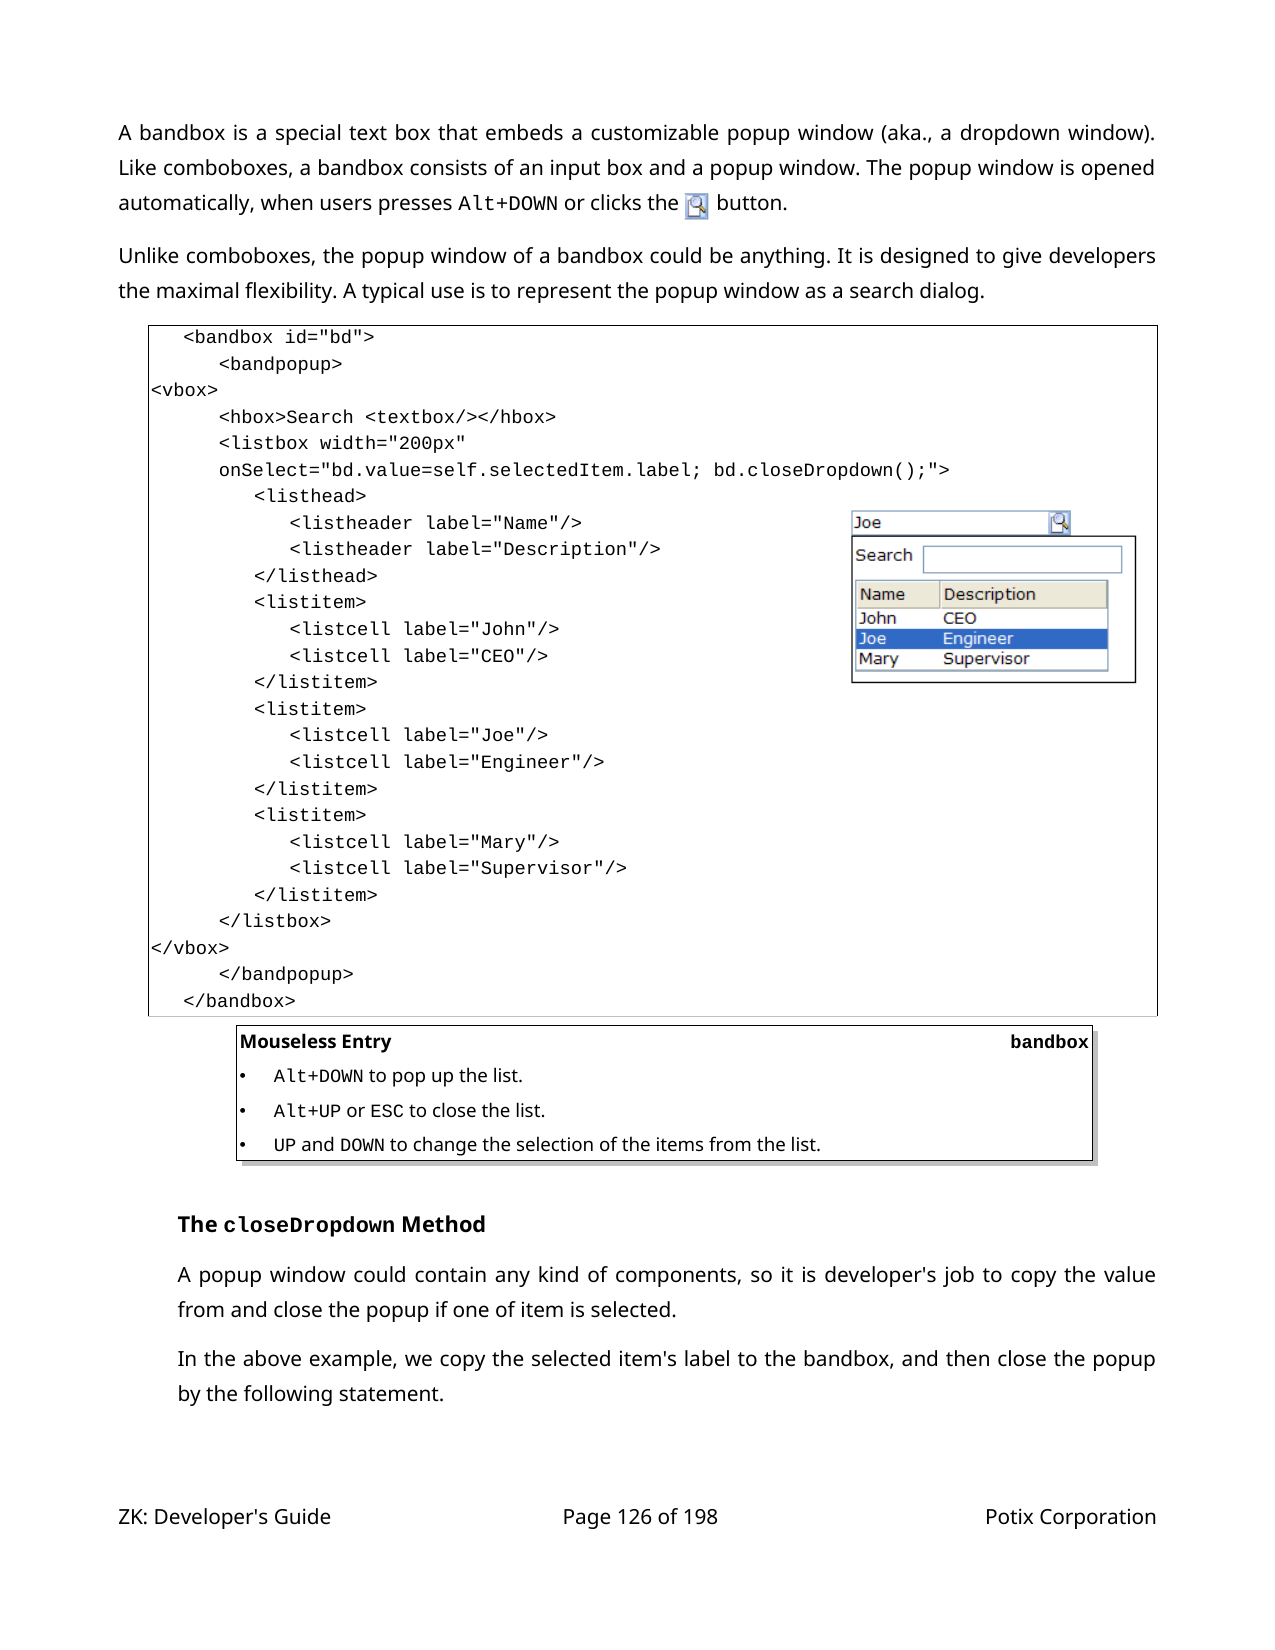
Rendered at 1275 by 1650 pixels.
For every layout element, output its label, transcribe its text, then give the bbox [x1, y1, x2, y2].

list Alt+DOWN to pop up the list. [237, 1059, 1092, 1088]
text A popup window could contain any kind of components, so it is developer's job to copy the value from and close the popup if one of item is selected. [177, 1260, 1157, 1323]
text <bandbox id="bd"> <bandpopup> <vbox> <hbox>Search <textbox/></hbox> <listbox width="200px" onSelect="bd.value=self.selectedItem.label; bd.closeDropdown();"> <listhead> <listheader label="Name"/> <listheader label="Description"/> </listhead> <listitem> <listcell label="John"/> <listcell label="CEO"/> </listitem> <listitem> <listcell label="Joe"/> <listcell label="Engineer"/> </listitem> <listitem> <listcell label="Mary"/> <listcell label="Supervisor"/> </listitem> </listbox> </vbox> </bandpopup> </bandbox> [149, 326, 1157, 1016]
subtitle The closeDropdown Method [177, 1209, 1157, 1239]
text Mouseless Entry bandbox [237, 1026, 1092, 1054]
text Unlike comboboxes, the popup window of a bandbox could be anything. It is designed to give developers the maximal flexibility. A typical use is to represent the popup window as a search dialog. [118, 241, 1157, 304]
list Alt+UP or ESC to close the list. [237, 1094, 1092, 1123]
text A bandbox is a special text box that embeds a customizable popup window (aka., a dropdown window). Like comboboxes, a bandbox consists of an input box and a popup window. The popup window is opened automatically, when users presses Alt+DOWN or clicks the button. [118, 118, 1157, 220]
picture [684, 192, 711, 221]
list UP and DOWN to change the selection of the items from the list. [237, 1129, 1092, 1160]
text In the above example, we copy the selected item's label to the bandbox, and then close the popup by the following statement. [177, 1344, 1157, 1407]
picture [849, 508, 1140, 687]
